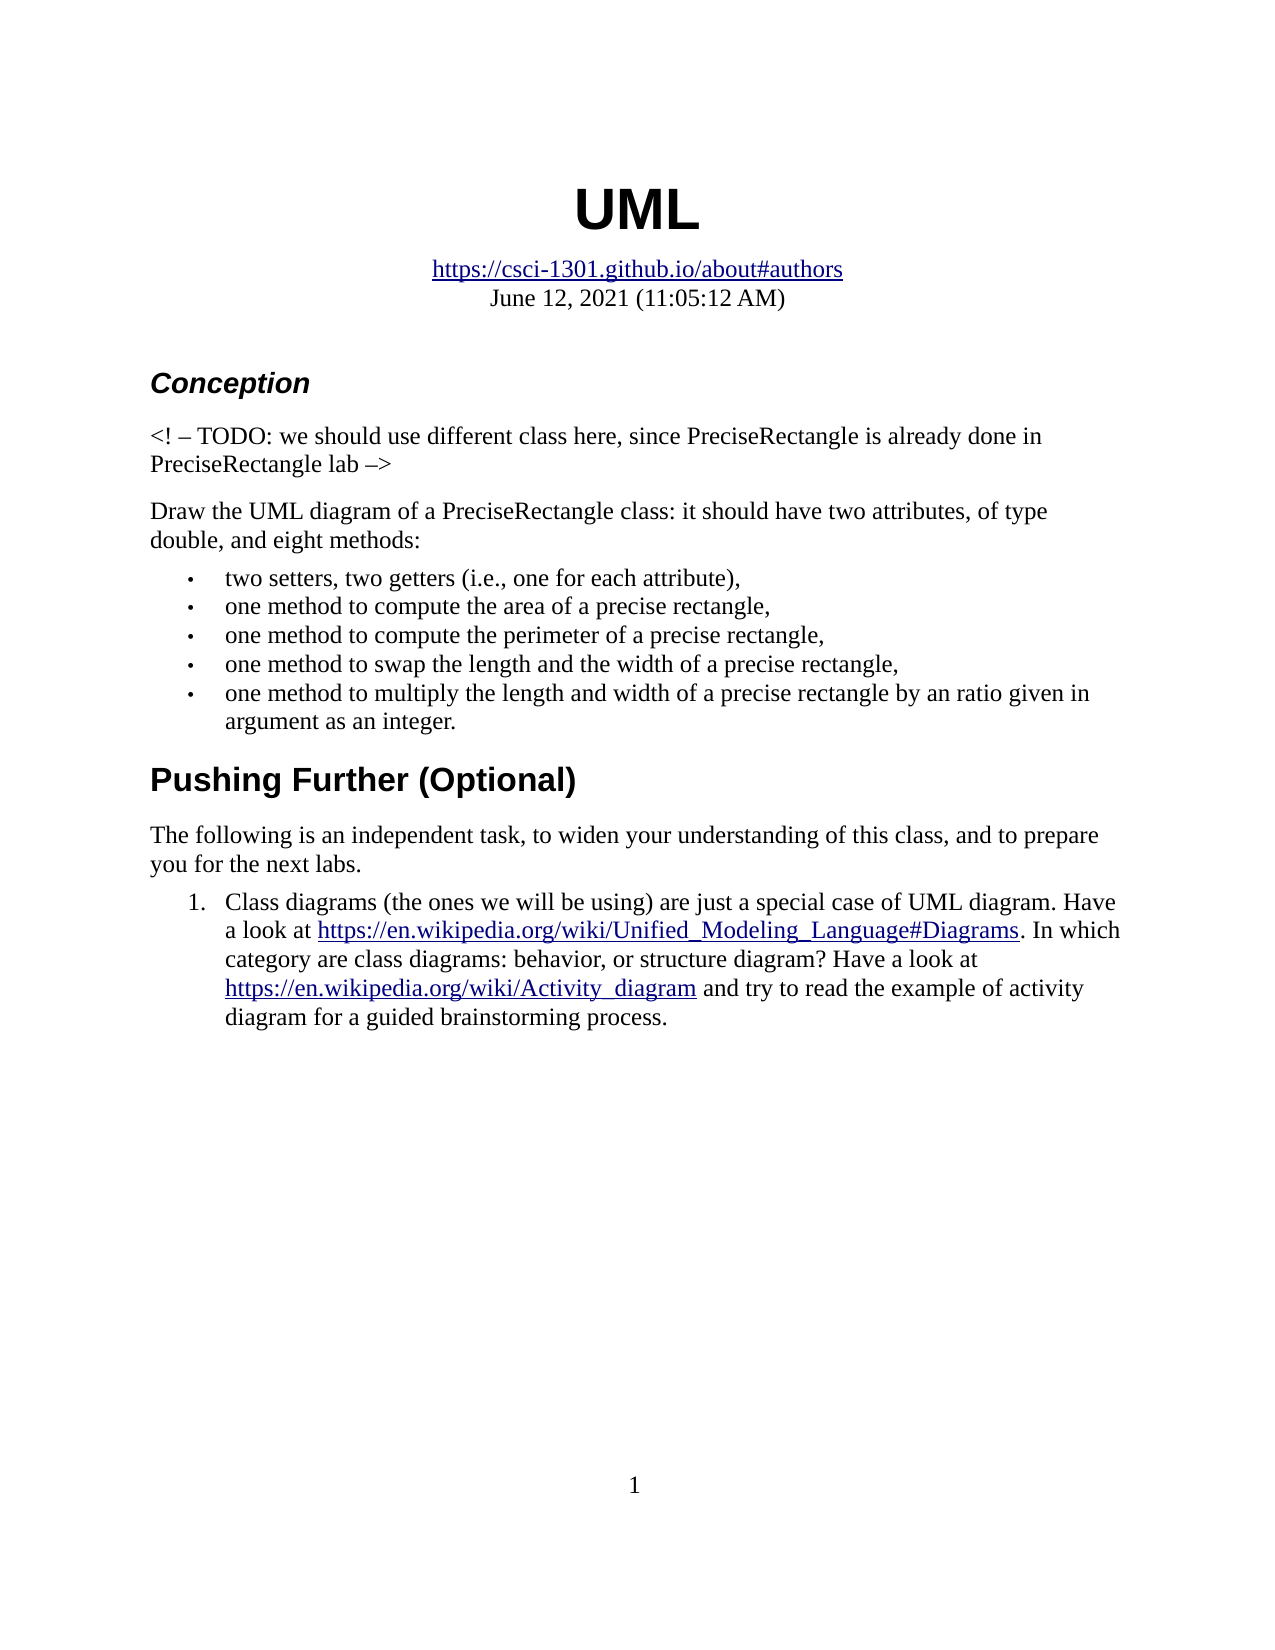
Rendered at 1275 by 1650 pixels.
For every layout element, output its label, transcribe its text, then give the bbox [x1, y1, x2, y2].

list one method to compute the area of a precise rectangle, [187, 591, 1125, 620]
list one method to multiply the length and width of a precise rectangle by an ratio given in argument as an integer. [187, 678, 1125, 735]
text The following is an independent task, to widen your understanding of this class, and to prepare you for the next labs. [150, 820, 1125, 878]
list Class diagrams (the ones we will be using) are just a special case of UML diagram. Have a look at https://en.wikipedia.org/wiki/Unified_Modeling_Language#Diagrams. In which category are class diagrams: behavior, or structure diagram? Have a look at https://en.wikipedia.org/wiki/Activity_diagram and try to read the example of activity diagram for a guided brainstorming process. [187, 887, 1125, 1031]
list two setters, two getters (i.e., one for each attribute), [187, 563, 1125, 591]
text June 12, 2021 (11:05:12 AM) [150, 283, 1125, 312]
list one method to compute the perimeter of a precise rectangle, [187, 620, 1125, 649]
title UML [150, 175, 1125, 242]
subtitle Pushing Further (Optional) [150, 760, 1125, 799]
list one method to swap the length and the width of a precise rectangle, [187, 649, 1125, 678]
text <! – TODO: we should use different class here, since PreciseRectangle is already done in PreciseRectangle lab –> [150, 421, 1125, 478]
text Draw the UML diagram of a PreciseRectangle class: it should have two attributes, of type double, and eight methods: [150, 496, 1125, 554]
subtitle Conception [150, 366, 1125, 399]
text https://csci-1301.github.io/about#authors [150, 254, 1125, 283]
